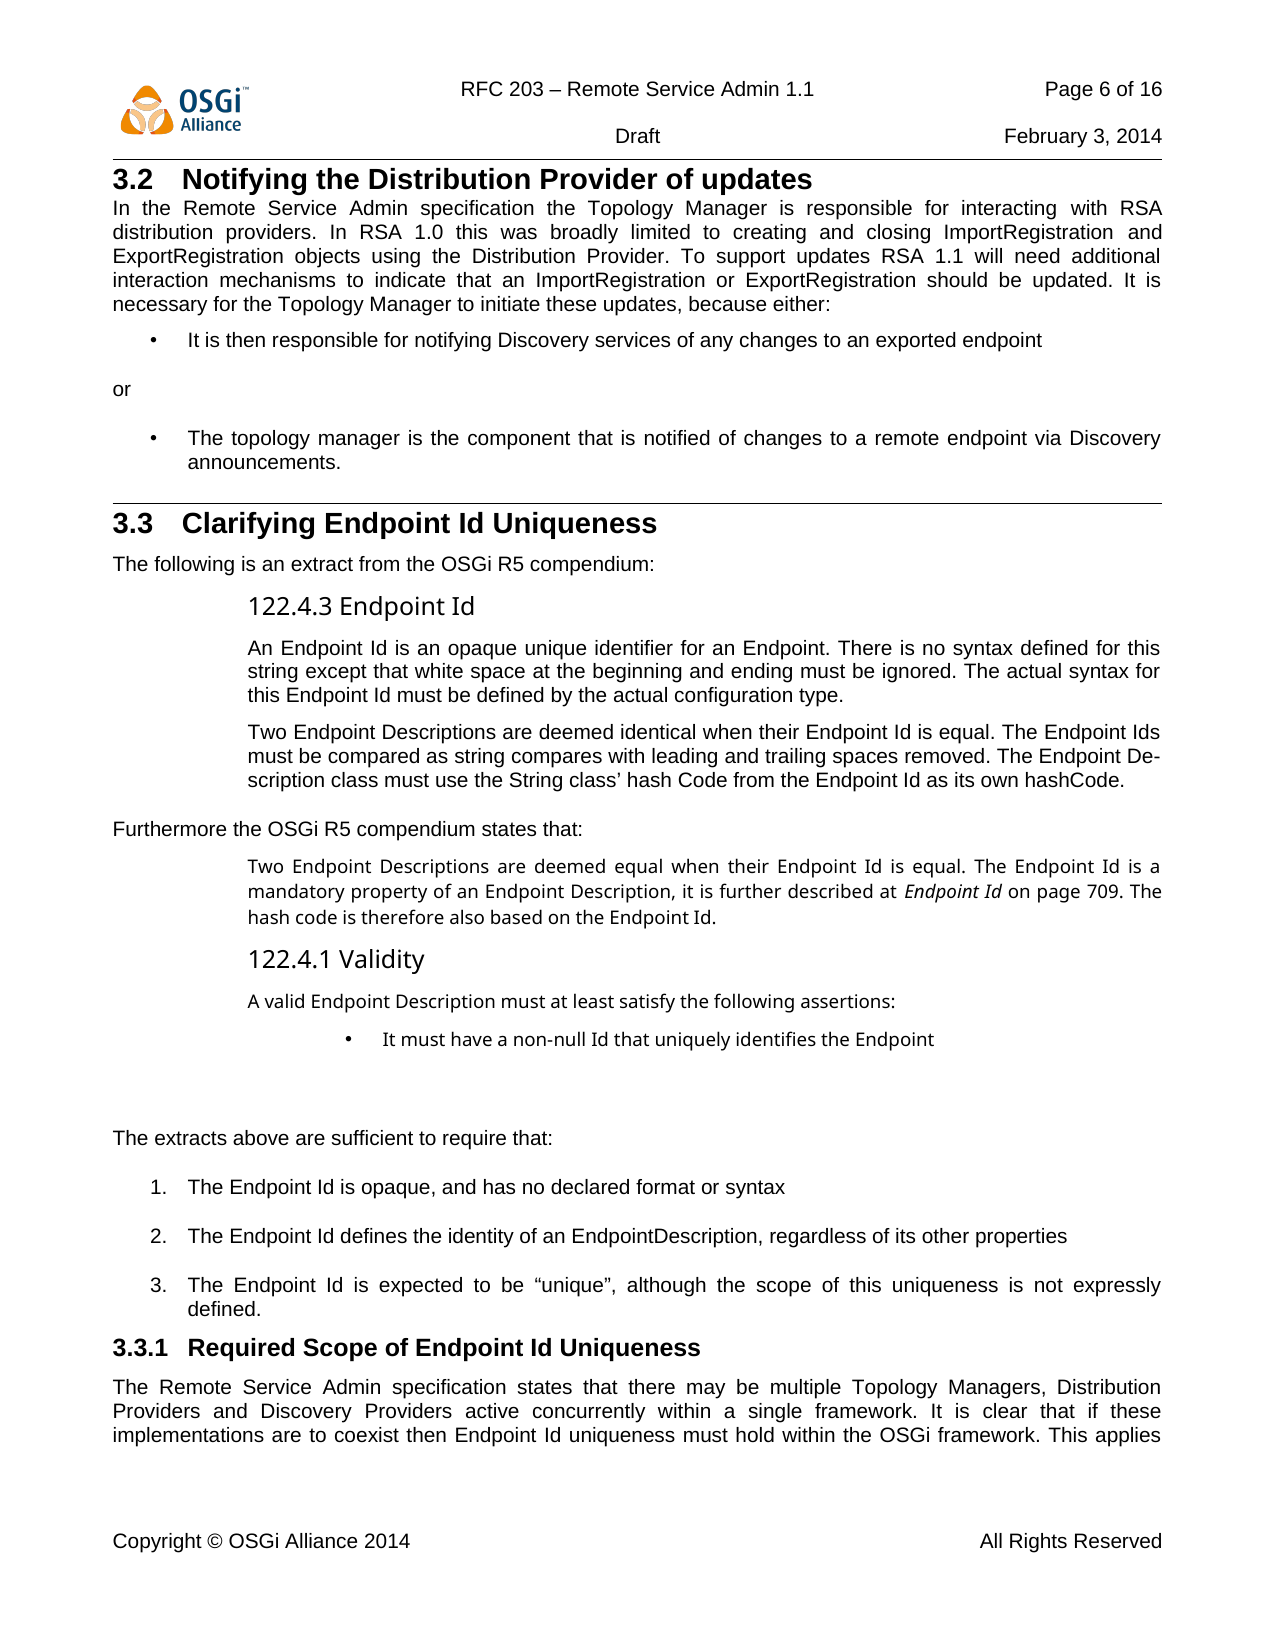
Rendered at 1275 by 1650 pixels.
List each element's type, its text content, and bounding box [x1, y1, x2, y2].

text or [112, 377, 1162, 401]
text Two Endpoint Descriptions are deemed equal when their Endpoint Id is equal. The Endpoint Id is a mandatory property of an Endpoint Description, it is further described at Endpoint Id on page 709. The hash code is therefore also based on the Endpoint Id. [247, 853, 1162, 929]
text In the Remote Service Admin specification the Topology Manager is responsible for interacting with RSA distribution providers. In RSA 1.0 this was broadly limited to creating and closing ImportRegistration and ExportRegistration objects using the Distribution Provider. To support updates RSA 1.1 will need additional interaction mechanisms to indicate that an ImportRegistration or ExportRegistration should be updated. It is necessary for the Topology Manager to initiate these updates, because either: [112, 196, 1162, 315]
text A valid Endpoint Description must at least satisfy the following assertions: [247, 989, 1162, 1014]
subtitle Required Scope of Endpoint Id Uniqueness [112, 1333, 1162, 1362]
list The Endpoint Id is opaque, and has no declared format or syntax [150, 1175, 1162, 1199]
list The topology manager is the component that is notified of changes to a remote endpoint via Discovery announcements. [150, 426, 1162, 474]
text Two Endpoint Descriptions are deemed identical when their Endpoint Id is equal. The Endpoint Ids must be compared as string compares with leading and trailing spaces removed. The Endpoint De- scription class must use the String class’ hash Code from the Endpoint Id as its own hashCode. [247, 720, 1162, 792]
text The Remote Service Admin specification states that there may be multiple Topology Managers, Distribution Providers and Discovery Providers active concurrently within a single framework. It is clear that if these implementations are to coexist then Endpoint Id uniqueness must hold within the OSGi framework. This applies [112, 1375, 1162, 1447]
subtitle Clarifying Endpoint Id Uniqueness [112, 504, 1162, 540]
text Furthermore the OSGi R5 compendium states that: [112, 817, 1162, 841]
list The Endpoint Id defines the identity of an EndpointDescription, regardless of its other properties [150, 1224, 1162, 1248]
picture [113, 78, 257, 142]
list It must have a non-null Id that uniquely identifies the Endpoint [345, 1027, 1162, 1052]
list The Endpoint Id is expected to be “unique”, although the scope of this uniqueness is not expressly defined. [150, 1273, 1162, 1321]
subtitle Notifying the Distribution Provider of updates [112, 160, 1162, 196]
text The extracts above are sufficient to require that: [112, 1126, 1162, 1150]
text 122.4.3 Endpoint Id [247, 589, 1162, 623]
text An Endpoint Id is an opaque unique identifier for an Endpoint. There is no syntax defined for this string except that white space at the beginning and ending must be ignored. The actual syntax for this Endpoint Id must be defined by the actual configuration type. [247, 635, 1162, 707]
text 122.4.1 Validity [247, 942, 1162, 976]
text The following is an extract from the OSGi R5 compendium: [112, 552, 1162, 576]
list It is then responsible for notifying Discovery services of any changes to an exported endpoint [150, 328, 1162, 352]
